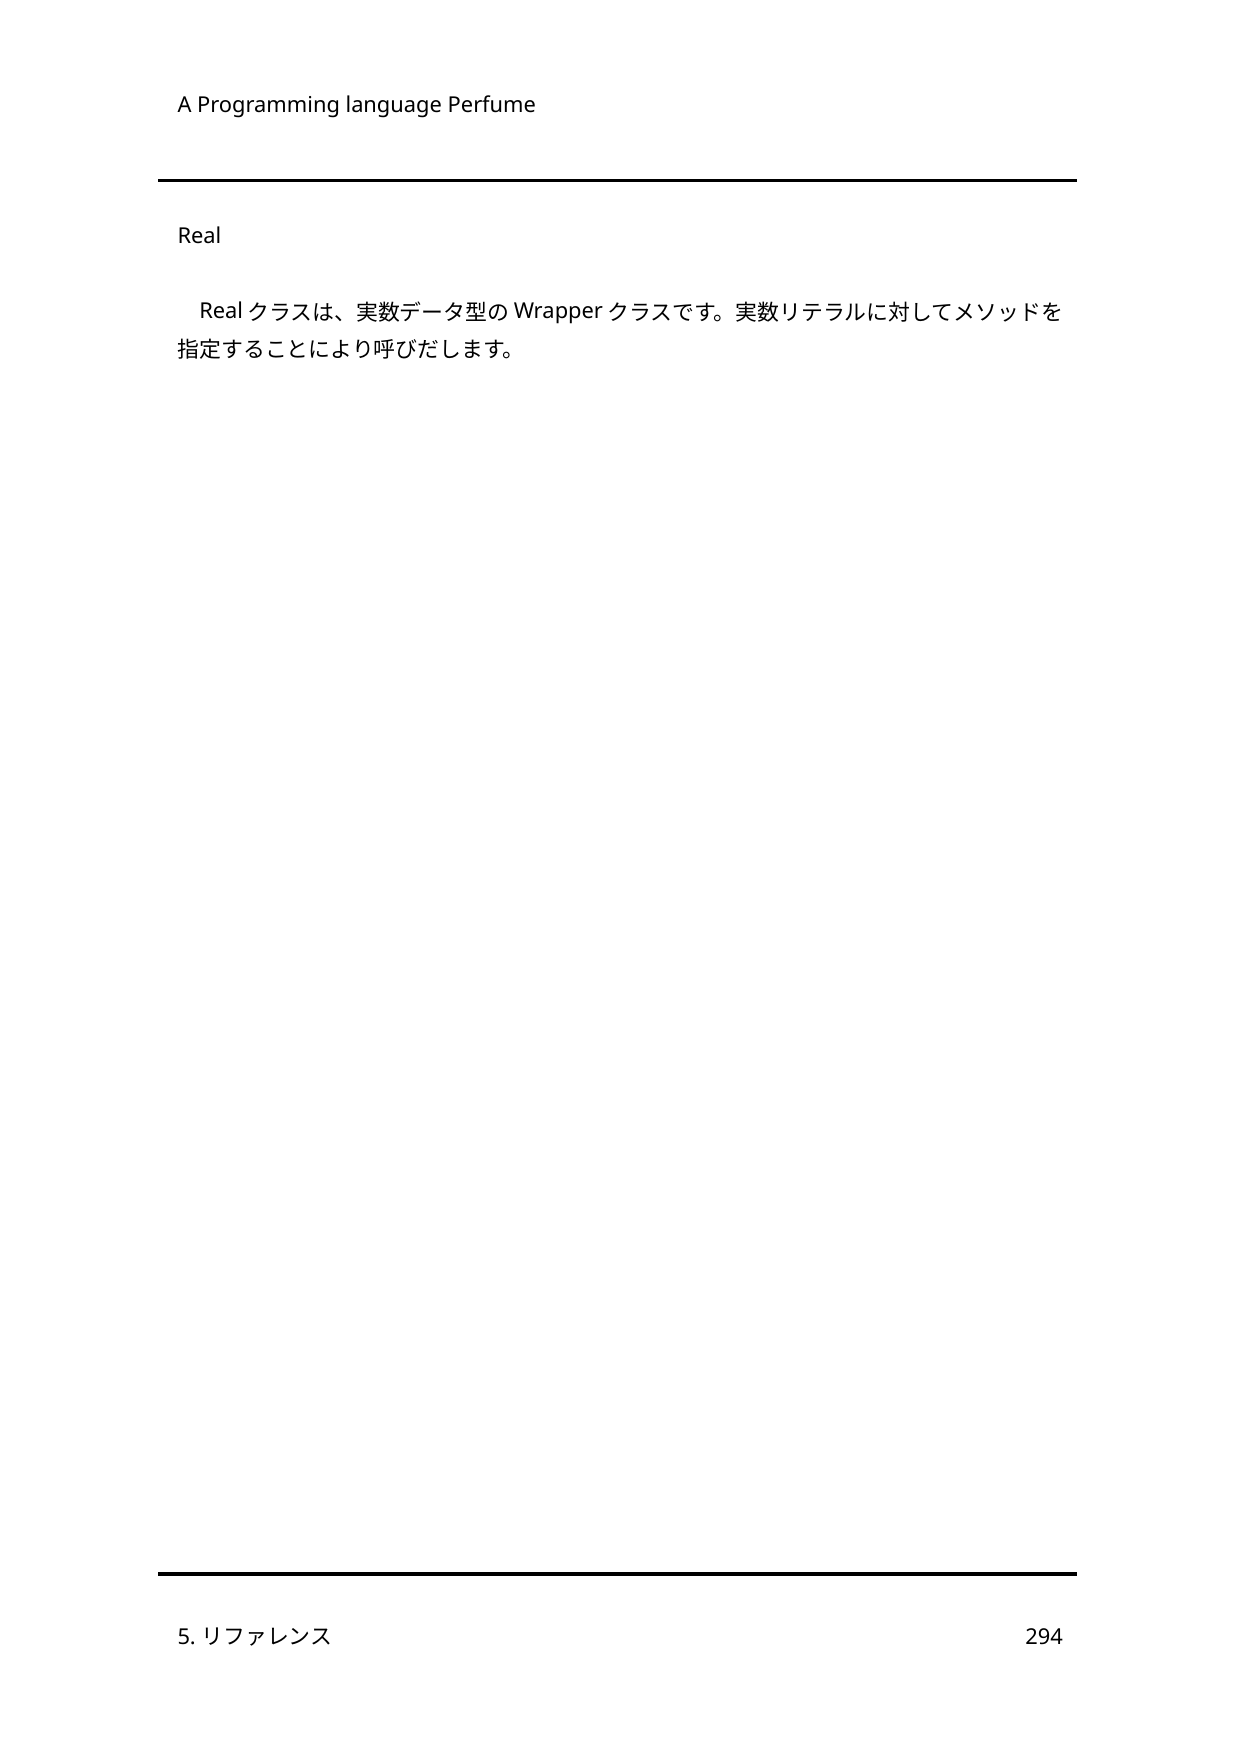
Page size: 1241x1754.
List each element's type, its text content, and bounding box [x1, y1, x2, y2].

text Realクラスは、実数データ型のWrapperクラスです。実数リテラルに対してメソッドを指定することにより呼びだします。 [177, 292, 1063, 367]
subtitle Real [177, 217, 1063, 254]
